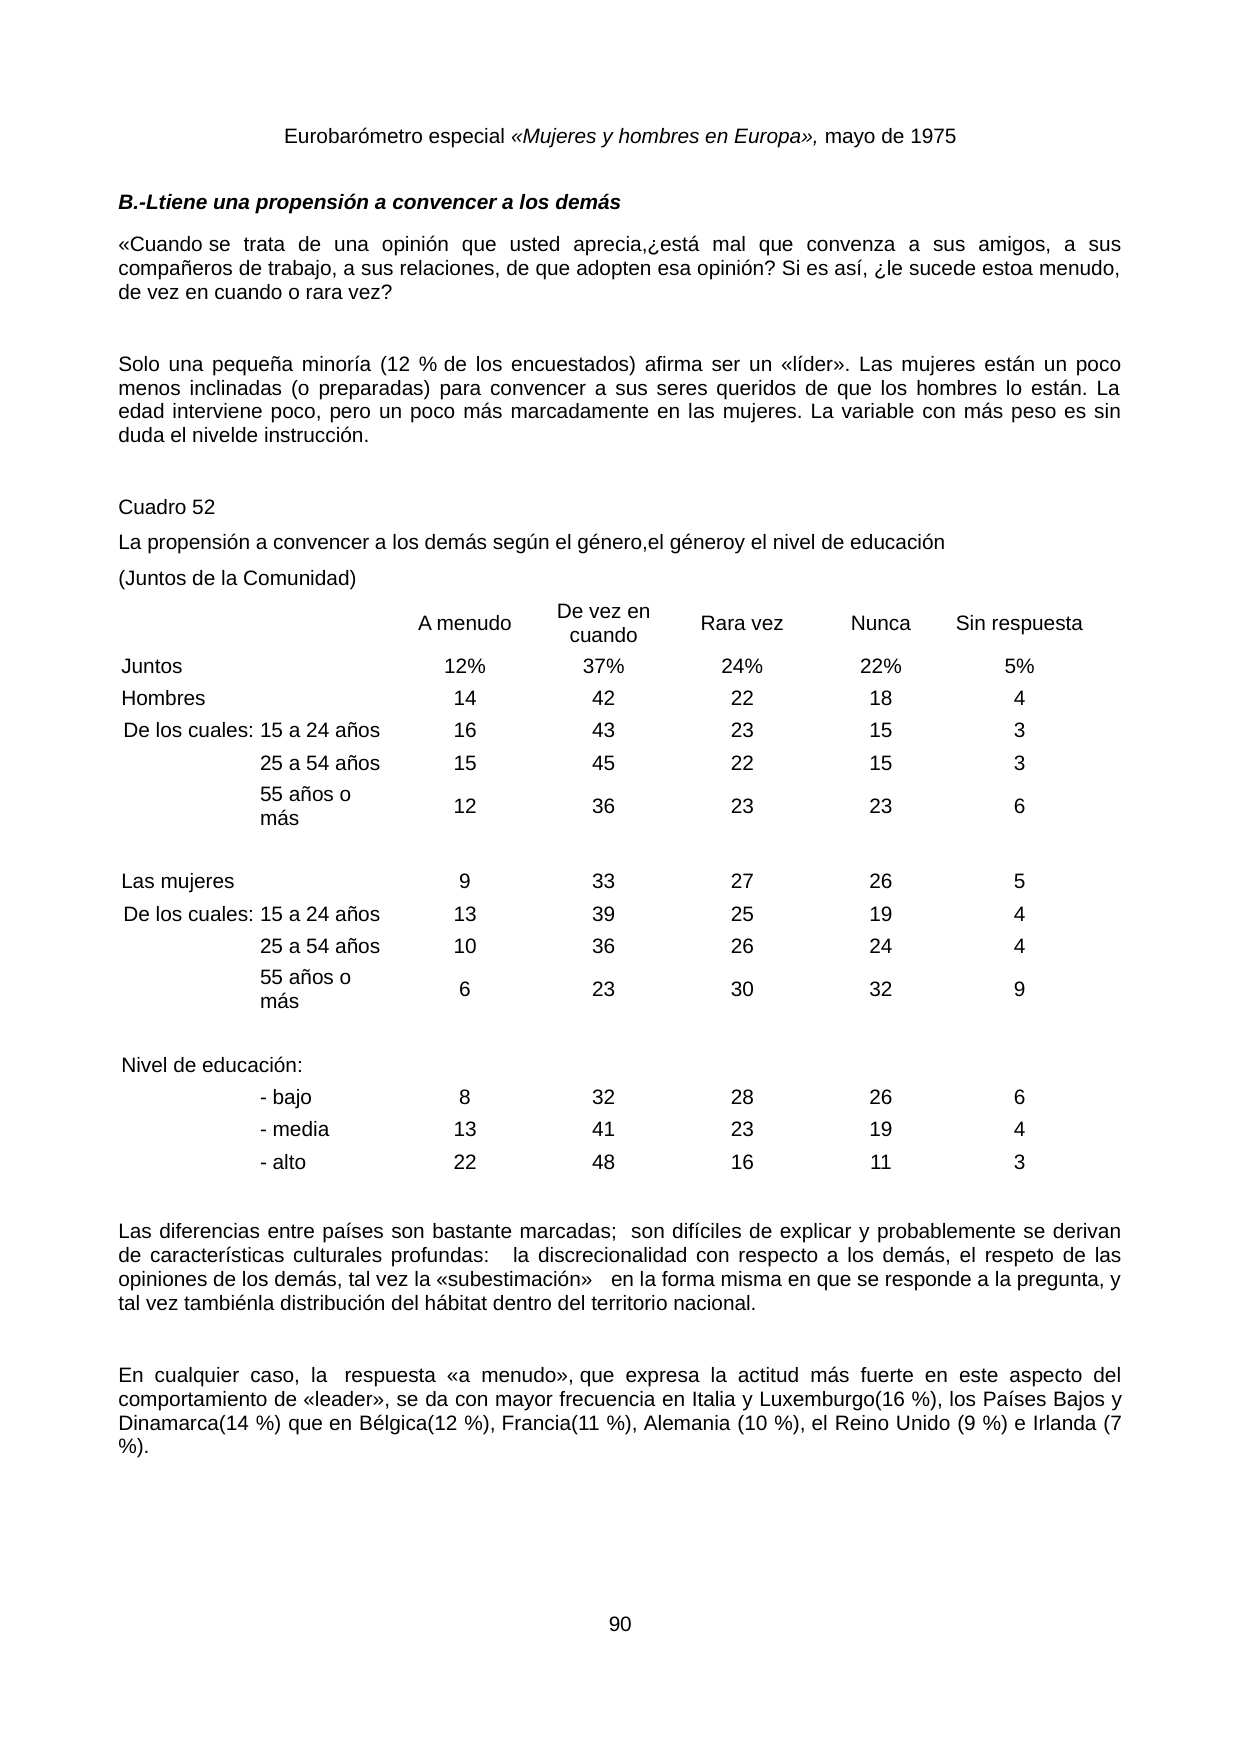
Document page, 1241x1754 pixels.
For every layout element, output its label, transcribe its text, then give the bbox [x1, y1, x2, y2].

table_cell 23 [534, 962, 673, 1016]
table_cell 15 [395, 746, 534, 779]
table_cell 55 años o más [257, 779, 395, 833]
table_cell 3 [950, 714, 1089, 746]
table_cell Juntos [118, 649, 257, 682]
table_cell 13 [395, 898, 534, 930]
table_cell 30 [673, 962, 811, 1016]
table_cell 25 a 54 años [257, 930, 395, 962]
table_cell - alto [257, 1146, 395, 1178]
table_cell [950, 1016, 1089, 1048]
text «Cuando se trata de una opinión que usted aprecia,¿está mal que convenza a sus amigos, a sus compañeros de trabajo, a sus relaciones, de que adopten esa opinión? Si es así, ¿le sucede estoa menudo, de vez en cuando o rara vez? [118, 232, 1122, 304]
text (Juntos de la Comunidad) [118, 566, 1122, 590]
table_cell 43 [534, 714, 673, 746]
table_cell [811, 1048, 950, 1081]
text Cuadro 52 [118, 494, 1122, 518]
table_cell 39 [534, 898, 673, 930]
table_cell 13 [395, 1113, 534, 1146]
table_header Nunca [811, 596, 950, 649]
table_cell [811, 833, 950, 865]
table_cell 5% [950, 649, 1089, 682]
table_cell [395, 1016, 534, 1048]
table_cell 26 [811, 865, 950, 897]
table_cell 4 [950, 682, 1089, 714]
table_cell Hombres [118, 682, 257, 714]
table_cell 15 [811, 714, 950, 746]
table_cell Nivel de educación: [118, 1048, 395, 1081]
table_cell 23 [673, 779, 811, 833]
table_cell 23 [673, 1113, 811, 1146]
table_cell 8 [395, 1081, 534, 1113]
table_cell [118, 1081, 257, 1113]
table_header [257, 596, 395, 649]
table_cell 32 [811, 962, 950, 1016]
table_header Rara vez [673, 596, 811, 649]
table_cell - media [257, 1113, 395, 1146]
table_header Sin respuesta [950, 596, 1089, 649]
table_cell 15 a 24 años [257, 898, 395, 930]
table_cell 16 [395, 714, 534, 746]
table_cell [811, 1016, 950, 1048]
table_cell 11 [811, 1146, 950, 1178]
table_cell 45 [534, 746, 673, 779]
table_cell 26 [811, 1081, 950, 1113]
table_header De vez en cuando [534, 596, 673, 649]
table_cell 3 [950, 746, 1089, 779]
table_cell [118, 962, 257, 1016]
table_cell 55 años o más [257, 962, 395, 1016]
table_cell 9 [950, 962, 1089, 1016]
table_cell [118, 1016, 257, 1048]
table_cell 25 [673, 898, 811, 930]
table_cell [395, 1048, 534, 1081]
table_cell 10 [395, 930, 534, 962]
table_cell De los cuales: [118, 714, 257, 746]
text La propensión a convencer a los demás según el género,el géneroy el nivel de educación [118, 530, 1122, 554]
table_cell 22 [395, 1146, 534, 1178]
table_cell [118, 1113, 257, 1146]
table_cell 4 [950, 1113, 1089, 1146]
table_cell [257, 649, 395, 682]
table_cell [118, 746, 257, 779]
table_cell 22 [673, 746, 811, 779]
table_cell 19 [811, 1113, 950, 1146]
table_cell 24 [811, 930, 950, 962]
table_cell 12 [395, 779, 534, 833]
table_cell [673, 1016, 811, 1048]
table_cell 5 [950, 865, 1089, 897]
table_cell 33 [534, 865, 673, 897]
table_cell [534, 1048, 673, 1081]
table_cell 24% [673, 649, 811, 682]
table_cell 25 a 54 años [257, 746, 395, 779]
table_cell [673, 1048, 811, 1081]
subtitle B.-Ltiene una propensión a convencer a los demás [118, 190, 1122, 214]
text En cualquier caso, la respuesta «a menudo», que expresa la actitud más fuerte en este aspecto del comportamiento de «leader», se da con mayor frecuencia en Italia y Luxemburgo(16 %), los Países Bajos y Dinamarca(14 %) que en Bélgica(12 %), Francia(11 %), Alemania (10 %), el Reino Unido (9 %) e Irlanda (7 %). [118, 1362, 1122, 1458]
table_cell 42 [534, 682, 673, 714]
table_cell 14 [395, 682, 534, 714]
table_header [118, 596, 257, 649]
table_cell 6 [950, 779, 1089, 833]
table_cell 4 [950, 930, 1089, 962]
table_cell [673, 833, 811, 865]
text Las diferencias entre países son bastante marcadas; son difíciles de explicar y probablemente se derivan de características culturales profundas: la discrecionalidad con respecto a los demás, el respeto de las opiniones de los demás, tal vez la «subestimación» en la forma misma en que se responde a la pregunta, y tal vez tambiénla distribución del hábitat dentro del territorio nacional. [118, 1219, 1122, 1315]
table_cell 15 [811, 746, 950, 779]
table_cell 12% [395, 649, 534, 682]
table_cell 18 [811, 682, 950, 714]
table_cell [118, 930, 257, 962]
table_cell 32 [534, 1081, 673, 1113]
table_cell - bajo [257, 1081, 395, 1113]
table_cell 37% [534, 649, 673, 682]
table_cell 28 [673, 1081, 811, 1113]
table_cell [534, 1016, 673, 1048]
table_cell 19 [811, 898, 950, 930]
table_cell [950, 1048, 1089, 1081]
table_cell 16 [673, 1146, 811, 1178]
table_cell 36 [534, 930, 673, 962]
table_cell 27 [673, 865, 811, 897]
table_cell De los cuales: [118, 898, 257, 930]
table_cell 6 [950, 1081, 1089, 1113]
table_cell 22% [811, 649, 950, 682]
table_cell [257, 833, 395, 865]
table_cell [395, 833, 534, 865]
table_cell [257, 865, 395, 897]
table_cell 15 a 24 años [257, 714, 395, 746]
table_cell 23 [811, 779, 950, 833]
table_cell [118, 1146, 257, 1178]
table_cell 4 [950, 898, 1089, 930]
table_cell 36 [534, 779, 673, 833]
table_cell 41 [534, 1113, 673, 1146]
table_cell 6 [395, 962, 534, 1016]
table_cell 48 [534, 1146, 673, 1178]
table_header A menudo [395, 596, 534, 649]
table_cell 26 [673, 930, 811, 962]
table_cell [950, 833, 1089, 865]
table_cell 3 [950, 1146, 1089, 1178]
table_cell 23 [673, 714, 811, 746]
table_cell [257, 682, 395, 714]
table_cell Las mujeres [118, 865, 257, 897]
table_cell 9 [395, 865, 534, 897]
table_cell [534, 833, 673, 865]
table_cell [118, 779, 257, 833]
table_cell 22 [673, 682, 811, 714]
table_cell [118, 833, 257, 865]
text Solo una pequeña minoría (12 % de los encuestados) afirma ser un «líder». Las mujeres están un poco menos inclinadas (o preparadas) para convencer a sus seres queridos de que los hombres lo están. La edad interviene poco, pero un poco más marcadamente en las mujeres. La variable con más peso es sin duda el nivelde instrucción. [118, 351, 1122, 447]
table_cell [257, 1016, 395, 1048]
